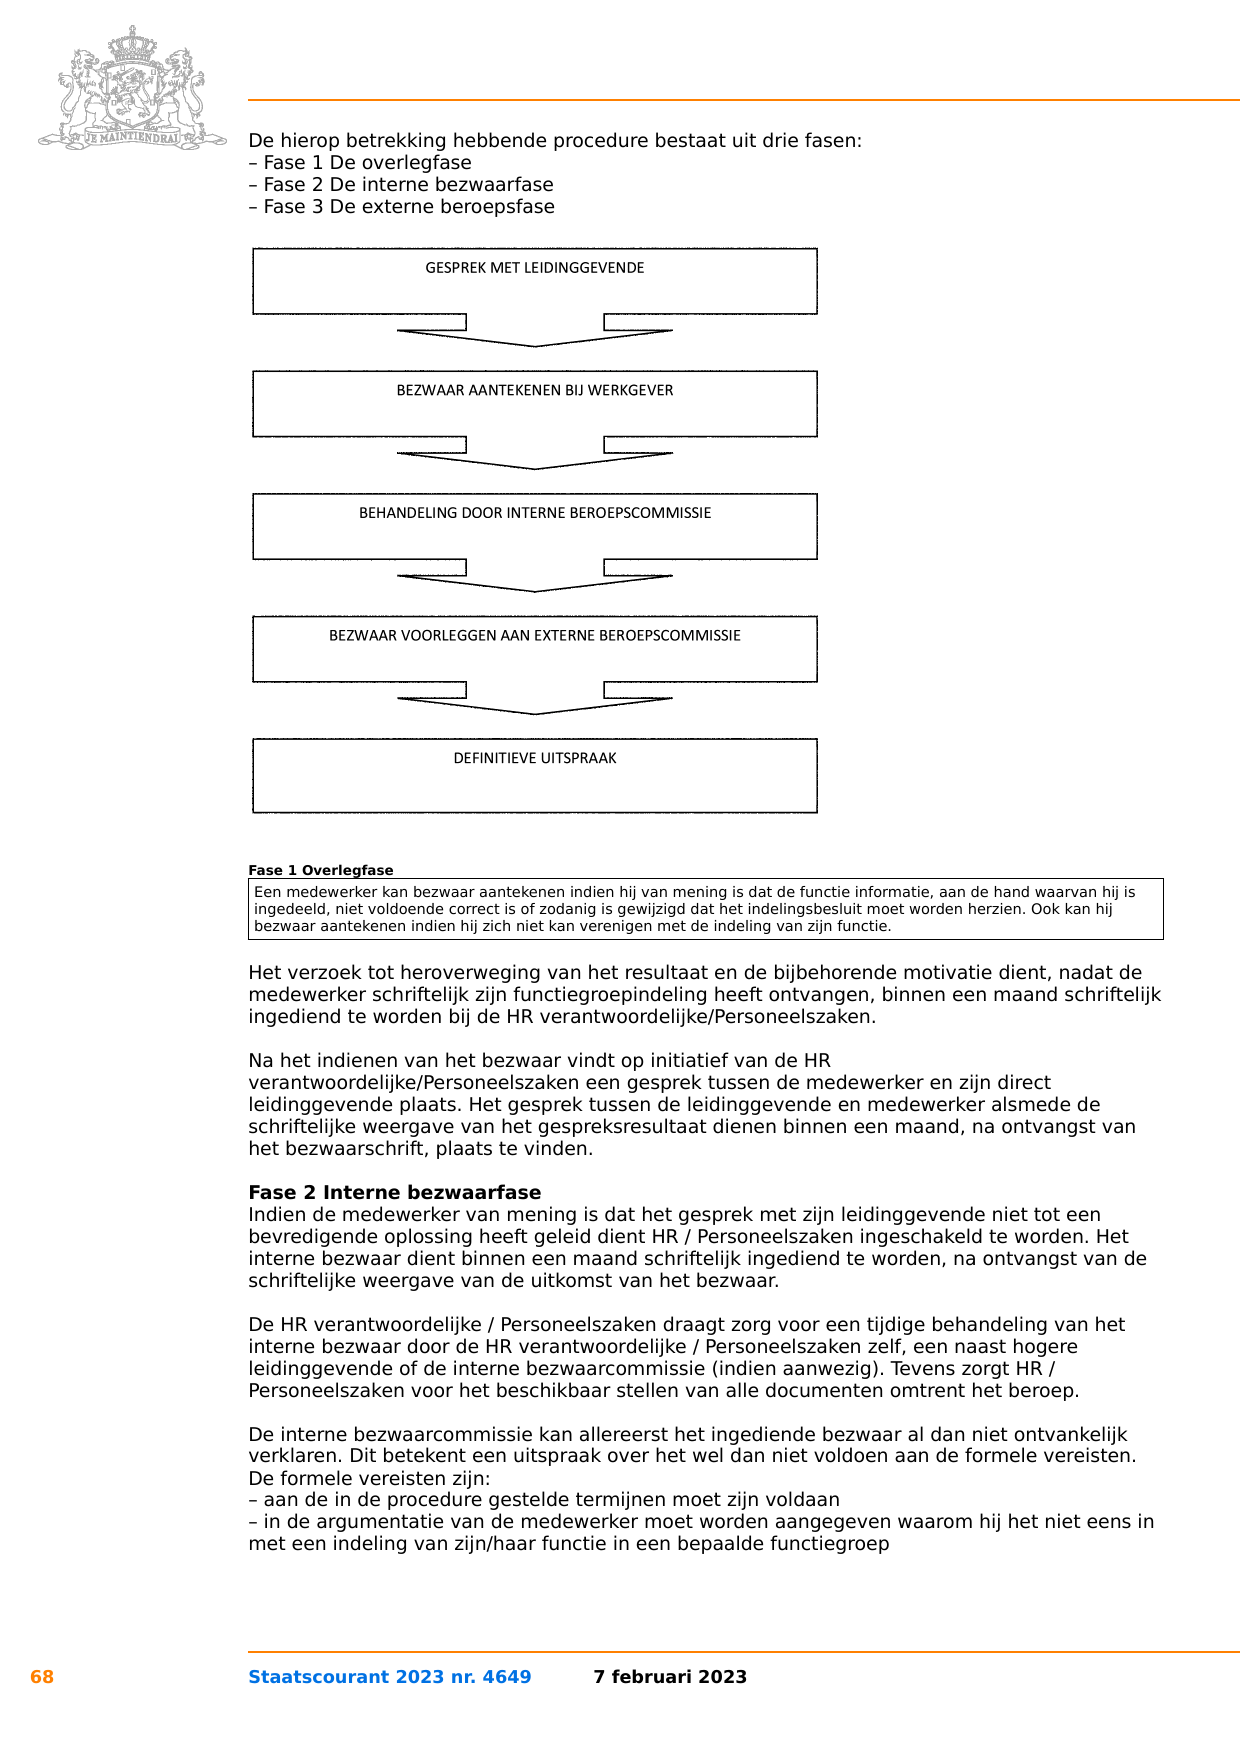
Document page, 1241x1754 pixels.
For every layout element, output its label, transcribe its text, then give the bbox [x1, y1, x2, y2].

picture [248, 239, 821, 819]
text Fase 2 Interne bezwaarfase [248, 1182, 1163, 1204]
table_cell Een medewerker kan bezwaar aantekenen indien hij van mening is dat de functie informatie, aan de hand waarvan hij is ingedeeld, niet voldoende correct is of zodanig is gewijzigd dat het indelingsbesluit moet worden herzien. Ook kan hij bezwaar aantekenen indien hij zich niet kan verenigen met de indeling van zijn functie. [249, 879, 1163, 939]
text – Fase 1 De overlegfase [248, 152, 1163, 174]
text – Fase 3 De externe beroepsfase [248, 196, 1163, 218]
text De hierop betrekking hebbende procedure bestaat uit drie fasen: [248, 130, 1163, 152]
text – aan de in de procedure gestelde termijnen moet zijn voldaan [248, 1489, 1163, 1511]
text – Fase 2 De interne bezwaarfase [248, 174, 1163, 196]
text – in de argumentatie van de medewerker moet worden aangegeven waarom hij het niet eens in met een indeling van zijn/haar functie in een bepaalde functiegroep [248, 1511, 1163, 1555]
text De interne bezwaarcommissie kan allereerst het ingediende bezwaar al dan niet ontvankelijk verklaren. Dit betekent een uitspraak over het wel dan niet voldoen aan de formele vereisten. De formele vereisten zijn: [248, 1423, 1163, 1489]
text Het verzoek tot heroverweging van het resultaat en de bijbehorende motivatie dient, nadat de medewerker schriftelijk zijn functiegroepindeling heeft ontvangen, binnen een maand schriftelijk ingediend te worden bij de HR verantwoordelijke/Personeelszaken. [248, 962, 1163, 1028]
text De HR verantwoordelijke / Personeelszaken draagt zorg voor een tijdige behandeling van het interne bezwaar door de HR verantwoordelijke / Personeelszaken zelf, een naast hogere leidinggevende of de interne bezwaarcommissie (indien aanwezig). Tevens zorgt HR / Personeelszaken voor het beschikbaar stellen van alle documenten omtrent het beroep. [248, 1314, 1163, 1402]
text Na het indienen van het bezwaar vindt op initiatief van de HR verantwoordelijke/Personeelszaken een gesprek tussen de medewerker en zijn direct leidinggevende plaats. Het gesprek tussen de leidinggevende en medewerker alsmede de schriftelijke weergave van het gespreksresultaat dienen binnen een maand, na ontvangst van het bezwaarschrift, plaats te vinden. [248, 1050, 1163, 1160]
text Indien de medewerker van mening is dat het gesprek met zijn leidinggevende niet tot een bevredigende oplossing heeft geleid dient HR / Personeelszaken ingeschakeld te worden. Het interne bezwaar dient binnen een maand schriftelijk ingediend te worden, na ontvangst van de schriftelijke weergave van de uitkomst van het bezwaar. [248, 1204, 1163, 1292]
picture [38, 25, 227, 150]
table_header Fase 1 Overlegfase [248, 862, 1163, 878]
